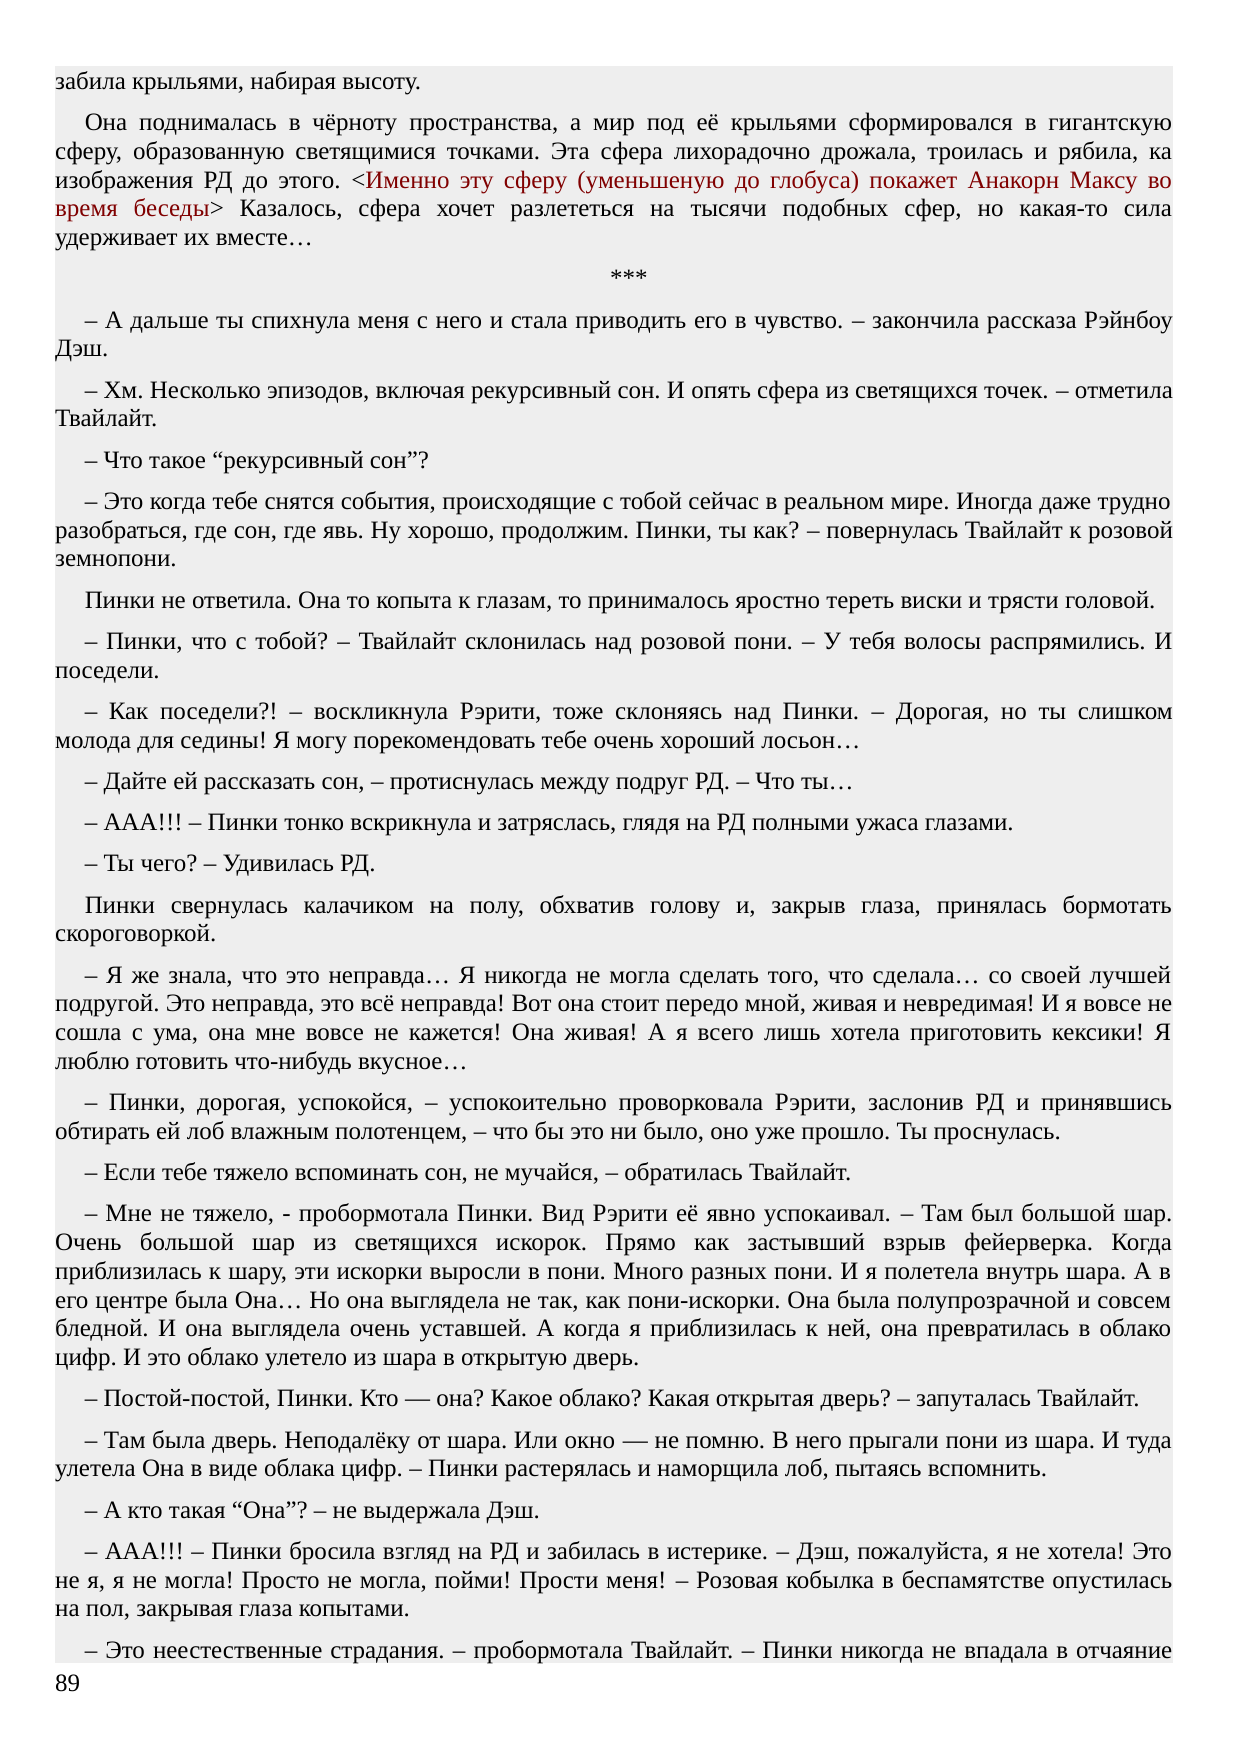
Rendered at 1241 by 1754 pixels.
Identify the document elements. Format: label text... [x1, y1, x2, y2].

text Пинки не ответила. Она то копыта к глазам, то принималось яростно тереть виски и трясти головой. [55, 585, 1173, 613]
text Пинки свернулась калачиком на полу, обхватив голову и, закрыв глаза, принялась бормотать скороговоркой. [55, 890, 1173, 947]
text – Я же знала, что это неправда… Я никогда не могла сделать того, что сделала… со своей лучшей подругой. Это неправда, это всё неправда! Вот она стоит передо мной, живая и невредимая! И я вовсе не сошла с ума, она мне вовсе не кажется! Она живая! А я всего лишь хотела приготовить кексики! Я люблю готовить что-нибудь вкусное… [55, 960, 1173, 1075]
text – Мне не тяжело, - пробормотала Пинки. Вид Рэрити её явно успокаивал. – Там был большой шар. Очень большой шар из светящихся искорок. Прямо как застывший взрыв фейерверка. Когда приблизилась к шару, эти искорки выросли в пони. Много разных пони. И я полетела внутрь шара. А в его центре была Она… Но она выглядела не так, как пони-искорки. Она была полупрозрачной и совсем бледной. И она выглядела очень уставшей. А когда я приблизилась к ней, она превратилась в облако цифр. И это облако улетело из шара в открытую дверь. [55, 1198, 1173, 1371]
text – ААА!!! – Пинки бросила взгляд на РД и забилась в истерике. – Дэш, пожалуйста, я не хотела! Это не я, я не могла! Просто не могла, пойми! Прости меня! – Розовая кобылка в беспамятстве опустилась на пол, закрывая глаза копытами. [55, 1536, 1173, 1622]
text – Хм. Несколько эпизодов, включая рекурсивный сон. И опять сфера из светящихся точек. – отметила Твайлайт. [55, 375, 1173, 432]
text – Что такое “рекурсивный сон”? [55, 445, 1173, 473]
text – Это неестественные страдания. – пробормотала Твайлайт. – Пинки никогда не впадала в отчаяние [55, 1635, 1173, 1663]
text – А дальше ты спихнула меня с него и стала приводить его в чувство. – закончила рассказа Рэйнбоу Дэш. [55, 305, 1173, 362]
text – Дайте ей рассказать сон, – протиснулась между подруг РД. – Что ты… [55, 766, 1173, 795]
text забила крыльями, набирая высоту. [55, 66, 1173, 95]
text – Пинки, дорогая, успокойся, – успокоительно проворковала Рэрити, заслонив РД и принявшись обтирать ей лоб влажным полотенцем, – что бы это ни было, оно уже прошло. Ты проснулась. [55, 1087, 1173, 1145]
text – Пинки, что с тобой? – Твайлайт склонилась над розовой пони. – У тебя волосы распрямились. И поседели. [55, 626, 1173, 683]
text – Это когда тебе снятся события, происходящие с тобой сейчас в реальном мире. Иногда даже трудно разобраться, где сон, где явь. Ну хорошо, продолжим. Пинки, ты как? – повернулась Твайлайт к розовой земнопони. [55, 486, 1173, 572]
text – А кто такая “Она”? – не выдержала Дэш. [55, 1495, 1173, 1523]
text Она поднималась в чёрноту пространства, а мир под её крыльями сформировался в гигантскую сферу, образованную светящимися точками. Эта сфера лихорадочно дрожала, троилась и рябила, ка изображения РД до этого. <Именно эту сферу (уменьшеную до глобуса) покажет Анакорн Максу во время беседы> Казалось, сфера хочет разлететься на тысячи подобных сфер, но какая-то сила удерживает их вместе… [55, 107, 1173, 251]
text – Постой-постой, Пинки. Кто — она? Какое облако? Какая открытая дверь? – запуталась Твайлайт. [55, 1383, 1173, 1412]
text – ААА!!! – Пинки тонко вскрикнула и затряслась, глядя на РД полными ужаса глазами. [55, 807, 1173, 836]
text – Как поседели?! – воскликнула Рэрити, тоже склоняясь над Пинки. – Дорогая, но ты слишком молода для седины! Я могу порекомендовать тебе очень хороший лосьон… [55, 696, 1173, 753]
text – Там была дверь. Неподалёку от шара. Или окно — не помню. В него прыгали пони из шара. И туда улетела Она в виде облака цифр. – Пинки растерялась и наморщила лоб, пытаясь вспомнить. [55, 1425, 1173, 1482]
text – Если тебе тяжело вспоминать сон, не мучайся, – обратилась Твайлайт. [55, 1157, 1173, 1186]
text *** [55, 263, 1173, 292]
text – Ты чего? – Удивилась РД. [55, 848, 1173, 877]
